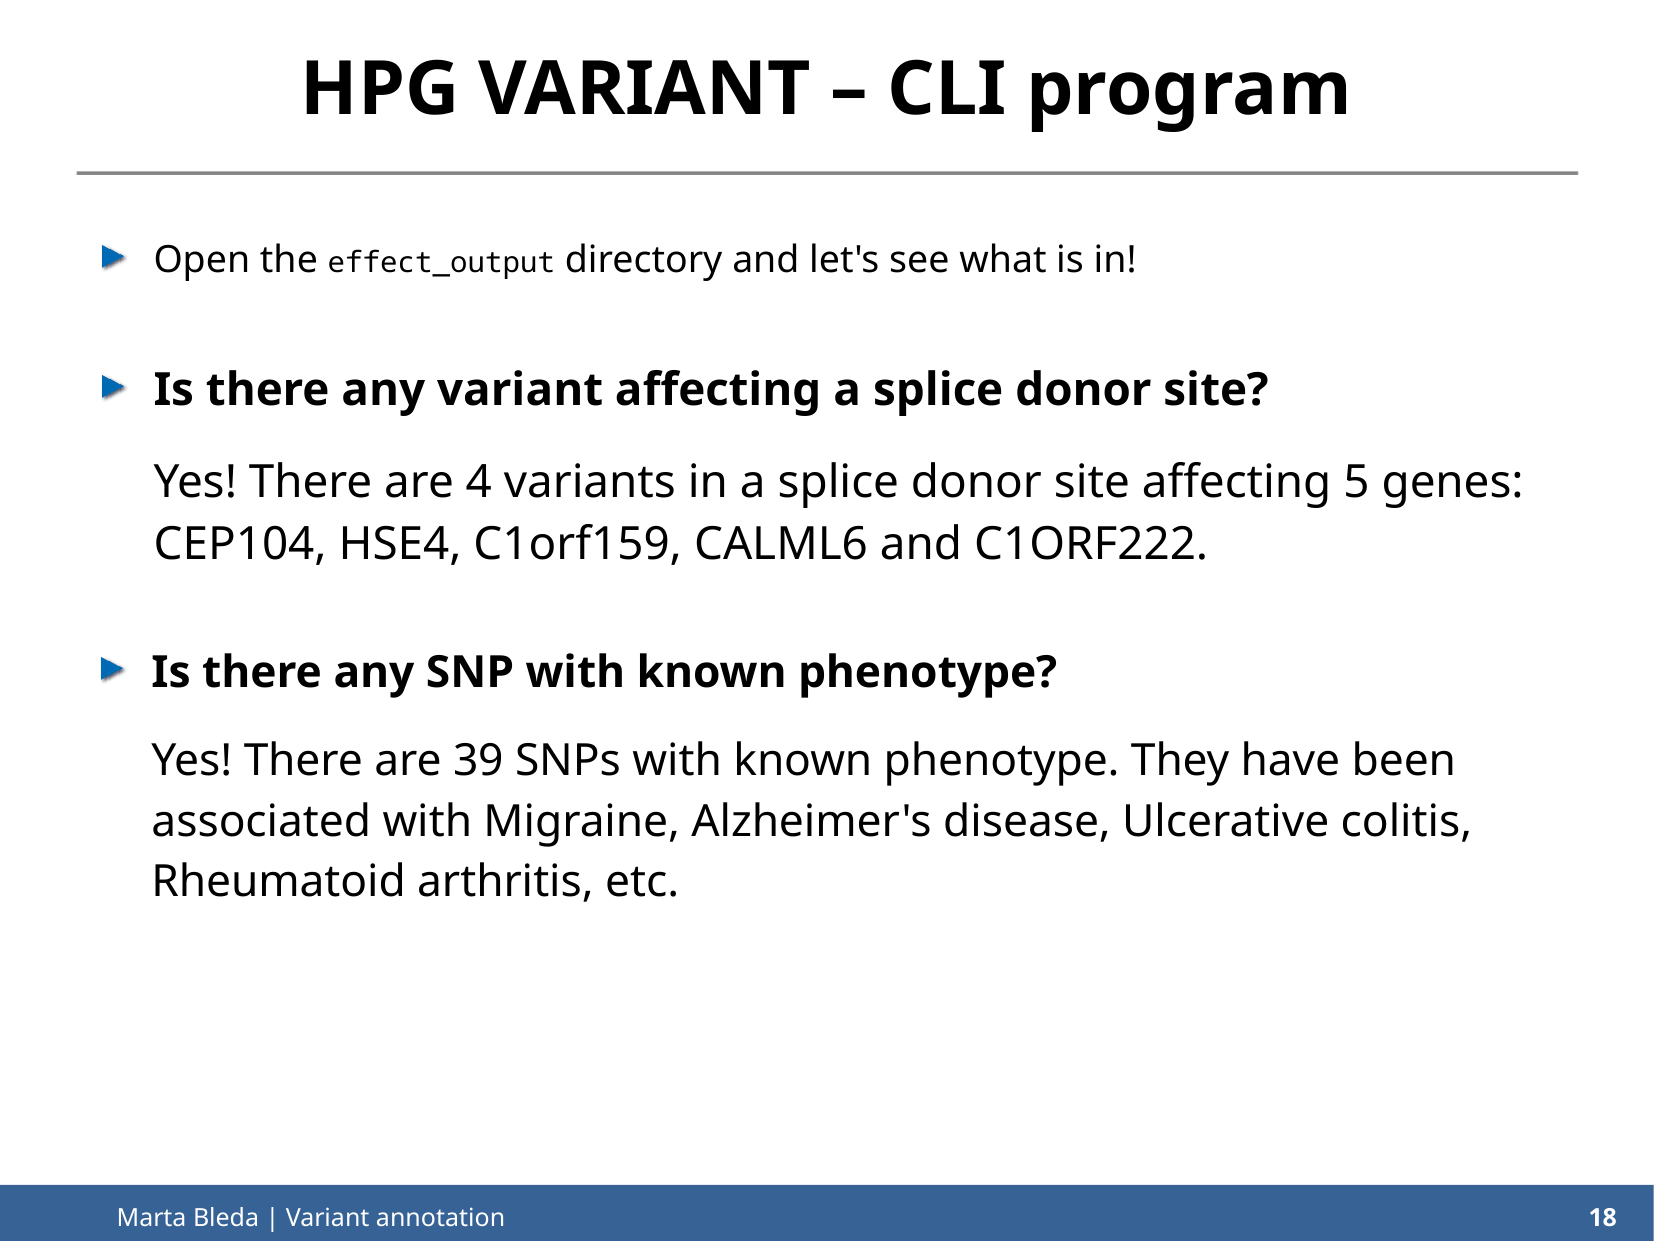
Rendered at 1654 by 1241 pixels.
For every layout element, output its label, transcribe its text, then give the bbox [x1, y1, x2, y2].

list Is there any SNP with known phenotype? Yes! There are 39 SNPs with known phenotype. They have been associated with Migraine, Alzheimer's disease, Ulcerative colitis, Rheumatoid arthritis, etc. [82, 639, 1538, 910]
picture [74, 170, 1580, 175]
list Open the effect_output directory and let's see what is in! [82, 232, 1538, 356]
list Is there any variant affecting a splice donor site? Yes! There are 4 variants in a splice donor site affecting 5 genes: CEP104, HSE4, C1orf159, CALML6 and C1ORF222. [82, 356, 1538, 594]
text_box HPG VARIANT – CLI program [63, 27, 1591, 129]
